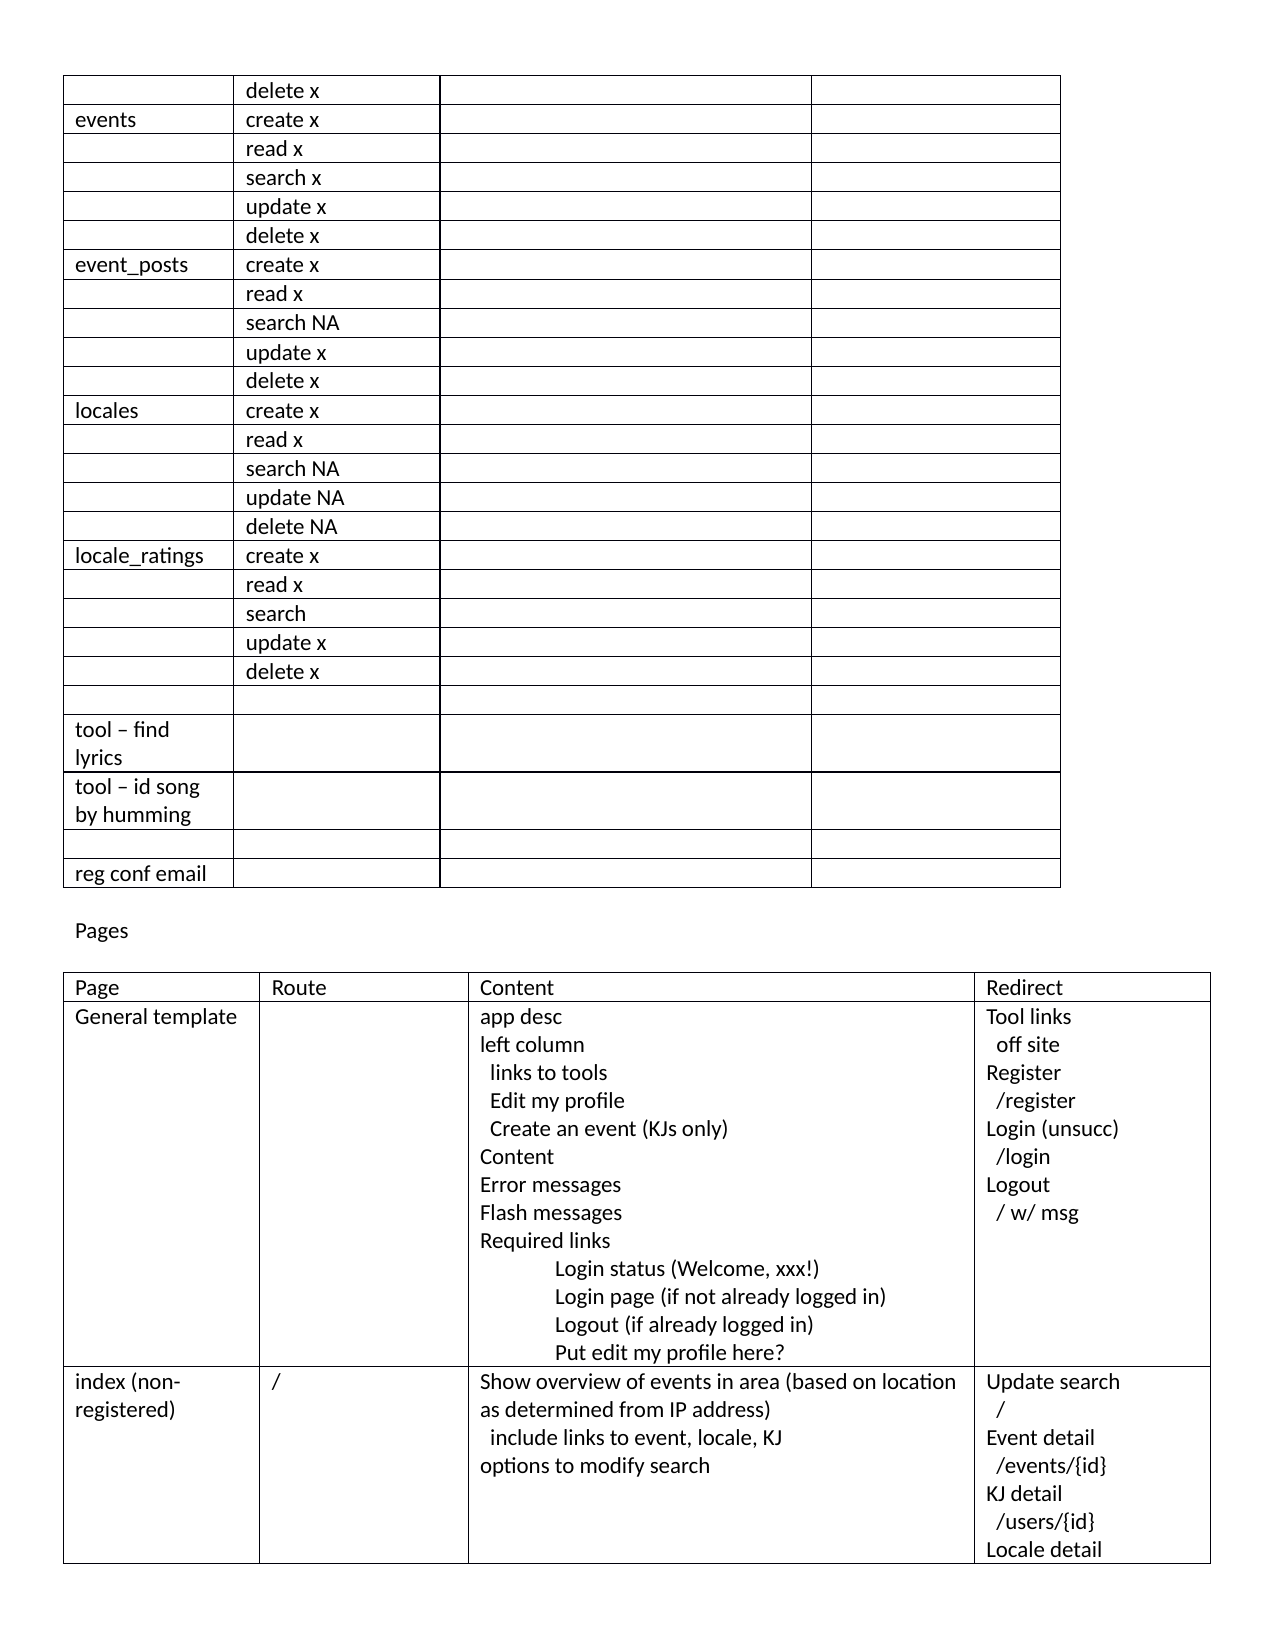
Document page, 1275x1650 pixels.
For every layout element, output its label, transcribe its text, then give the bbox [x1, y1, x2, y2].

table_cell [441, 483, 811, 511]
table_cell [441, 773, 811, 828]
table_cell update x [234, 192, 439, 220]
table_cell [812, 192, 1060, 220]
table_cell [812, 105, 1060, 133]
table_cell read x [234, 570, 439, 598]
table_cell search NA [234, 454, 439, 482]
table_cell search NA [234, 309, 439, 337]
table_cell [441, 599, 811, 627]
table_cell [812, 512, 1060, 540]
table_cell [812, 657, 1060, 685]
table_header Redirect [975, 973, 1210, 1001]
table_cell [441, 570, 811, 598]
table_cell [441, 512, 811, 540]
table_cell [812, 686, 1060, 714]
table_cell [812, 280, 1060, 307]
table_cell [441, 686, 811, 714]
table_cell [812, 773, 1060, 828]
table_cell app desc left column links to tools Edit my profile Create an event (KJs only) Content Error messages Flash messages Required links Login status (Welcome, xxx!) Login page (if not already logged in) Logout (if already logged in) Put edit my profile here? [469, 1002, 974, 1366]
table_cell Show overview of events in area (based on location as determined from IP address) include links to event, locale, KJ options to modify search [469, 1367, 974, 1563]
table_cell [64, 512, 233, 540]
table_cell [64, 309, 233, 337]
table_cell locale_ratings [64, 541, 233, 569]
table_cell Update search / Event detail /events/{id} KJ detail /users/{id} Locale detail [975, 1367, 1210, 1563]
table_cell [441, 541, 811, 569]
table_cell [812, 309, 1060, 337]
table_cell [812, 76, 1060, 104]
table_cell tool – find lyrics [64, 715, 233, 771]
table_cell [234, 715, 439, 771]
table_cell [441, 221, 811, 249]
table_cell [812, 338, 1060, 366]
table_cell delete x [234, 221, 439, 249]
table_cell tool – id song by humming [64, 773, 233, 828]
table_cell update NA [234, 483, 439, 511]
table_cell [441, 163, 811, 191]
table_cell create x [234, 396, 439, 424]
table_cell [64, 657, 233, 685]
table_cell [441, 309, 811, 337]
table_cell [64, 338, 233, 366]
table_cell index (non-registered) [64, 1367, 259, 1563]
table_cell [812, 221, 1060, 249]
table_cell [260, 1002, 468, 1366]
table_cell [64, 599, 233, 627]
table_cell [441, 280, 811, 307]
table_cell read x [234, 280, 439, 307]
table_cell [812, 425, 1060, 453]
table_cell create x [234, 250, 439, 278]
table_cell create x [234, 541, 439, 569]
table_cell [812, 628, 1060, 656]
table_cell events [64, 105, 233, 133]
table_cell [441, 367, 811, 395]
table_cell delete x [234, 367, 439, 395]
table_cell [64, 367, 233, 395]
table_cell read x [234, 134, 439, 162]
table_cell [64, 134, 233, 162]
table_cell locales [64, 396, 233, 424]
table_cell [812, 454, 1060, 482]
table_cell [64, 830, 233, 858]
table_cell search [234, 599, 439, 627]
table_cell [64, 280, 233, 307]
table_cell [441, 628, 811, 656]
table_cell [812, 859, 1060, 887]
table_cell [234, 859, 439, 887]
table_cell [64, 570, 233, 598]
table_cell [812, 715, 1060, 771]
table_cell Tool links off site Register /register Login (unsucc) /login Logout / w/ msg [975, 1002, 1210, 1366]
table_cell [64, 483, 233, 511]
table_cell [64, 221, 233, 249]
table_cell [812, 541, 1060, 569]
table_cell [812, 396, 1060, 424]
table_cell [812, 250, 1060, 278]
table_cell update x [234, 338, 439, 366]
table_header Page [64, 973, 259, 1001]
table_cell [812, 483, 1060, 511]
table_cell [812, 163, 1060, 191]
table_cell [441, 454, 811, 482]
table_cell delete x [234, 657, 439, 685]
table_cell [441, 76, 811, 104]
table_cell reg conf email [64, 859, 233, 887]
table_cell [64, 163, 233, 191]
table_cell [812, 367, 1060, 395]
table_cell [64, 192, 233, 220]
table_cell [441, 250, 811, 278]
table_cell [812, 830, 1060, 858]
table_cell [441, 192, 811, 220]
table_cell delete x [234, 76, 439, 104]
table_cell search x [234, 163, 439, 191]
table_cell [64, 76, 233, 104]
table_cell [441, 105, 811, 133]
table_cell [234, 686, 439, 714]
table_cell [64, 454, 233, 482]
table_cell [234, 830, 439, 858]
text Pages [75, 916, 1200, 944]
table_cell [812, 134, 1060, 162]
table_cell delete NA [234, 512, 439, 540]
table_cell event_posts [64, 250, 233, 278]
table_cell [64, 628, 233, 656]
table_cell create x [234, 105, 439, 133]
table_cell [441, 859, 811, 887]
table_cell [64, 425, 233, 453]
table_cell [64, 686, 233, 714]
table_cell [441, 830, 811, 858]
table_cell [441, 134, 811, 162]
table_cell [441, 425, 811, 453]
table_cell update x [234, 628, 439, 656]
table_cell / [260, 1367, 468, 1563]
table_header Route [260, 973, 468, 1001]
table_cell [441, 657, 811, 685]
table_cell [441, 338, 811, 366]
table_cell read x [234, 425, 439, 453]
table_cell [812, 599, 1060, 627]
table_header Content [469, 973, 974, 1001]
table_cell [441, 715, 811, 771]
table_cell [812, 570, 1060, 598]
table_cell General template [64, 1002, 259, 1366]
table_cell [441, 396, 811, 424]
table_cell [234, 773, 439, 828]
